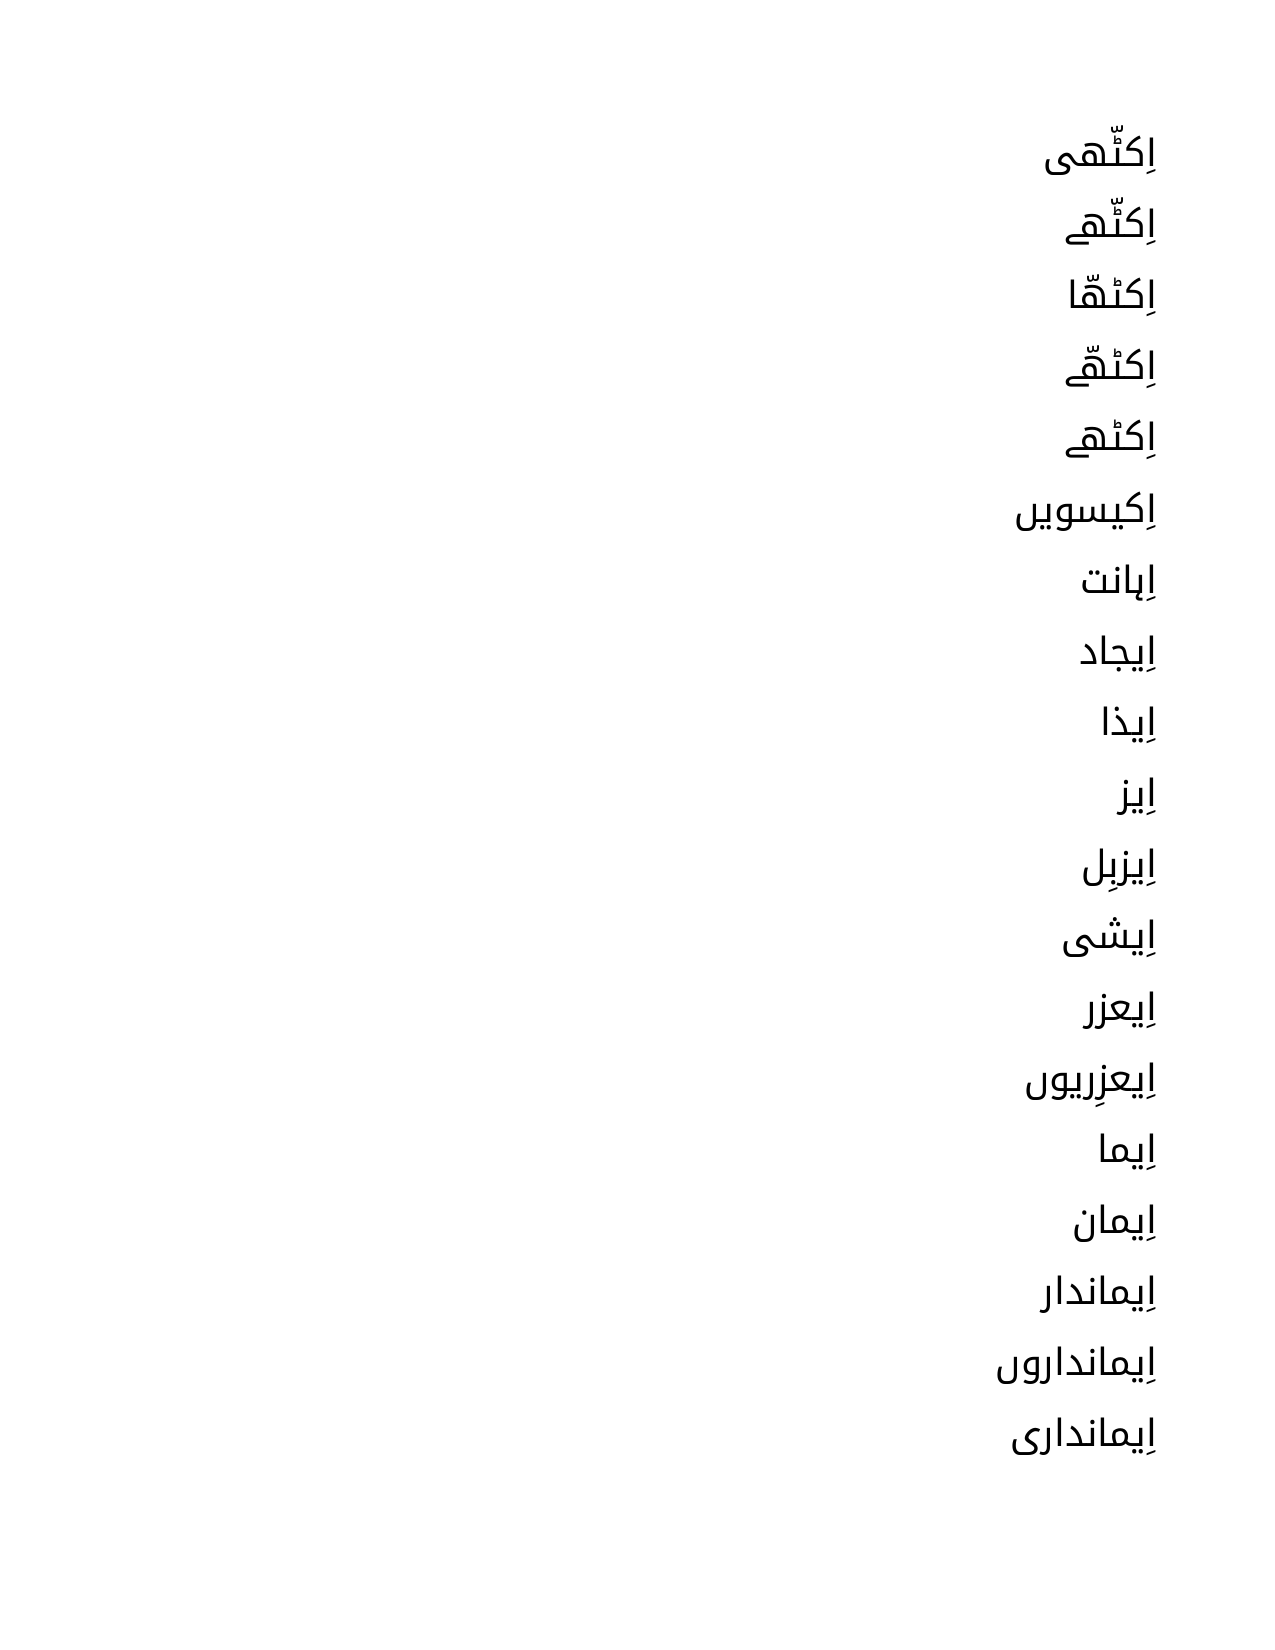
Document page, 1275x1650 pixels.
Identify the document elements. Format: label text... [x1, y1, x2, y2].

text اِیعزِریوں [118, 1043, 1157, 1114]
text اِکٹھّا [118, 260, 1157, 332]
text اِہانت [118, 545, 1157, 616]
text اِکیسویں [118, 474, 1157, 545]
text اِیشی [118, 901, 1157, 972]
text اِیذا [118, 687, 1157, 758]
text اِکٹّھے [118, 189, 1157, 260]
text اِکٹھے [118, 403, 1157, 474]
text اِیماندار [118, 1256, 1157, 1328]
text اِیعزر [118, 972, 1157, 1043]
text اِیمانداروں [118, 1328, 1157, 1399]
text اِکٹّھی [118, 118, 1157, 189]
text اِیما [118, 1114, 1157, 1185]
text اِیمانداری [118, 1399, 1157, 1470]
text اِیز [118, 758, 1157, 829]
text اِیزبِل [118, 829, 1157, 901]
text اِکٹھّے [118, 332, 1157, 403]
text اِیجاد [118, 616, 1157, 687]
text اِیمان [118, 1185, 1157, 1256]
